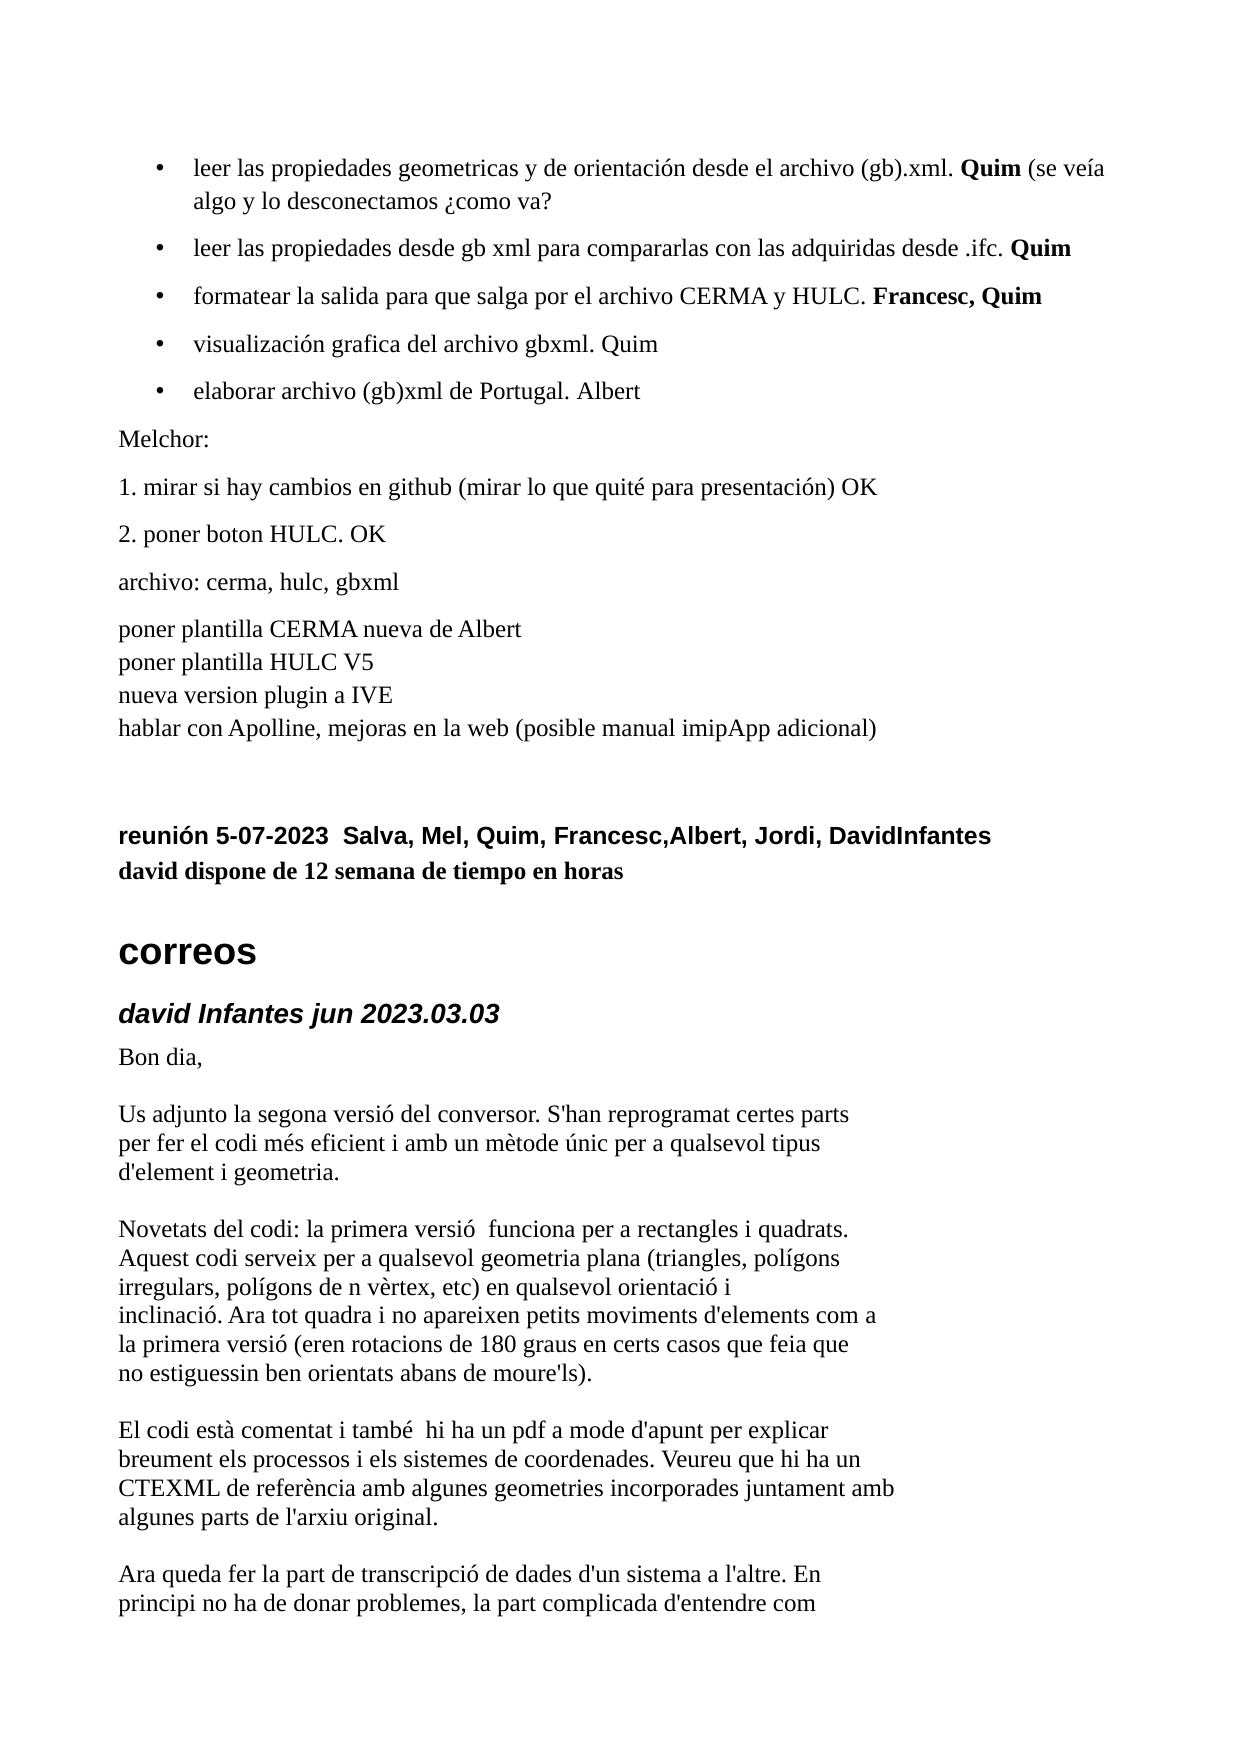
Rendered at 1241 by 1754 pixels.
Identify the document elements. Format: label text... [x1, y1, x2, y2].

subtitle reunión 5-07-2023 Salva, Mel, Quim, Francesc,Albert, Jordi, DavidInfantes [118, 821, 1122, 850]
list leer las propiedades desde gb xml para compararlas con las adquiridas desde .ifc. Quim [156, 233, 1122, 262]
text david dispone de 12 semana de tiempo en horas [118, 856, 1122, 885]
text Us adjunto la segona versió del conversor. S'han reprogramat certes parts [118, 1099, 1122, 1128]
text no estiguessin ben orientats abans de moure'ls). [118, 1358, 1122, 1387]
text d'element i geometria. [118, 1157, 1122, 1185]
text irregulars, polígons de n vèrtex, etc) en qualsevol orientació i [118, 1272, 1122, 1300]
text poner plantilla CERMA nueva de Albert poner plantilla HULC V5 nueva version plugin a IVE hablar con Apolline, mejoras en la web (posible manual imipApp adicional) [118, 614, 1122, 742]
text Aquest codi serveix per a qualsevol geometria plana (triangles, polígons [118, 1243, 1122, 1272]
list elaborar archivo (gb)xml de Portugal. Albert [156, 376, 1122, 405]
text 2. poner boton HULC. OK [118, 519, 1122, 548]
text CTEXML de referència amb algunes geometries incorporades juntament amb [118, 1473, 1122, 1502]
text per fer el codi més eficient i amb un mètode únic per a qualsevol tipus [118, 1128, 1122, 1157]
subtitle david Infantes jun 2023.03.03 [118, 997, 1122, 1029]
text breument els processos i els sistemes de coordenades. Veureu que hi ha un [118, 1444, 1122, 1473]
text inclinació. Ara tot quadra i no apareixen petits moviments d'elements com a [118, 1300, 1122, 1329]
text Bon dia, [118, 1042, 1122, 1070]
text Ara queda fer la part de transcripció de dades d'un sistema a l'altre. En [118, 1559, 1122, 1588]
text algunes parts de l'arxiu original. [118, 1502, 1122, 1530]
list leer las propiedades geometricas y de orientación desde el archivo (gb).xml. Quim (se veía algo y lo desconectamos ¿como va? [156, 153, 1122, 215]
text El codi està comentat i també hi ha un pdf a mode d'apunt per explicar [118, 1415, 1122, 1444]
list visualización grafica del archivo gbxml. Quim [156, 329, 1122, 357]
text principi no ha de donar problemes, la part complicada d'entendre com [118, 1588, 1122, 1617]
text Novetats del codi: la primera versió funciona per a rectangles i quadrats. [118, 1214, 1122, 1243]
list formatear la salida para que salga por el archivo CERMA y HULC. Francesc, Quim [156, 281, 1122, 310]
text la primera versió (eren rotacions de 180 graus en certs casos que feia que [118, 1329, 1122, 1358]
text 1. mirar si hay cambios en github (mirar lo que quité para presentación) OK [118, 472, 1122, 500]
subtitle correos [118, 928, 1122, 972]
text Melchor: [118, 424, 1122, 453]
text archivo: cerma, hulc, gbxml [118, 567, 1122, 596]
